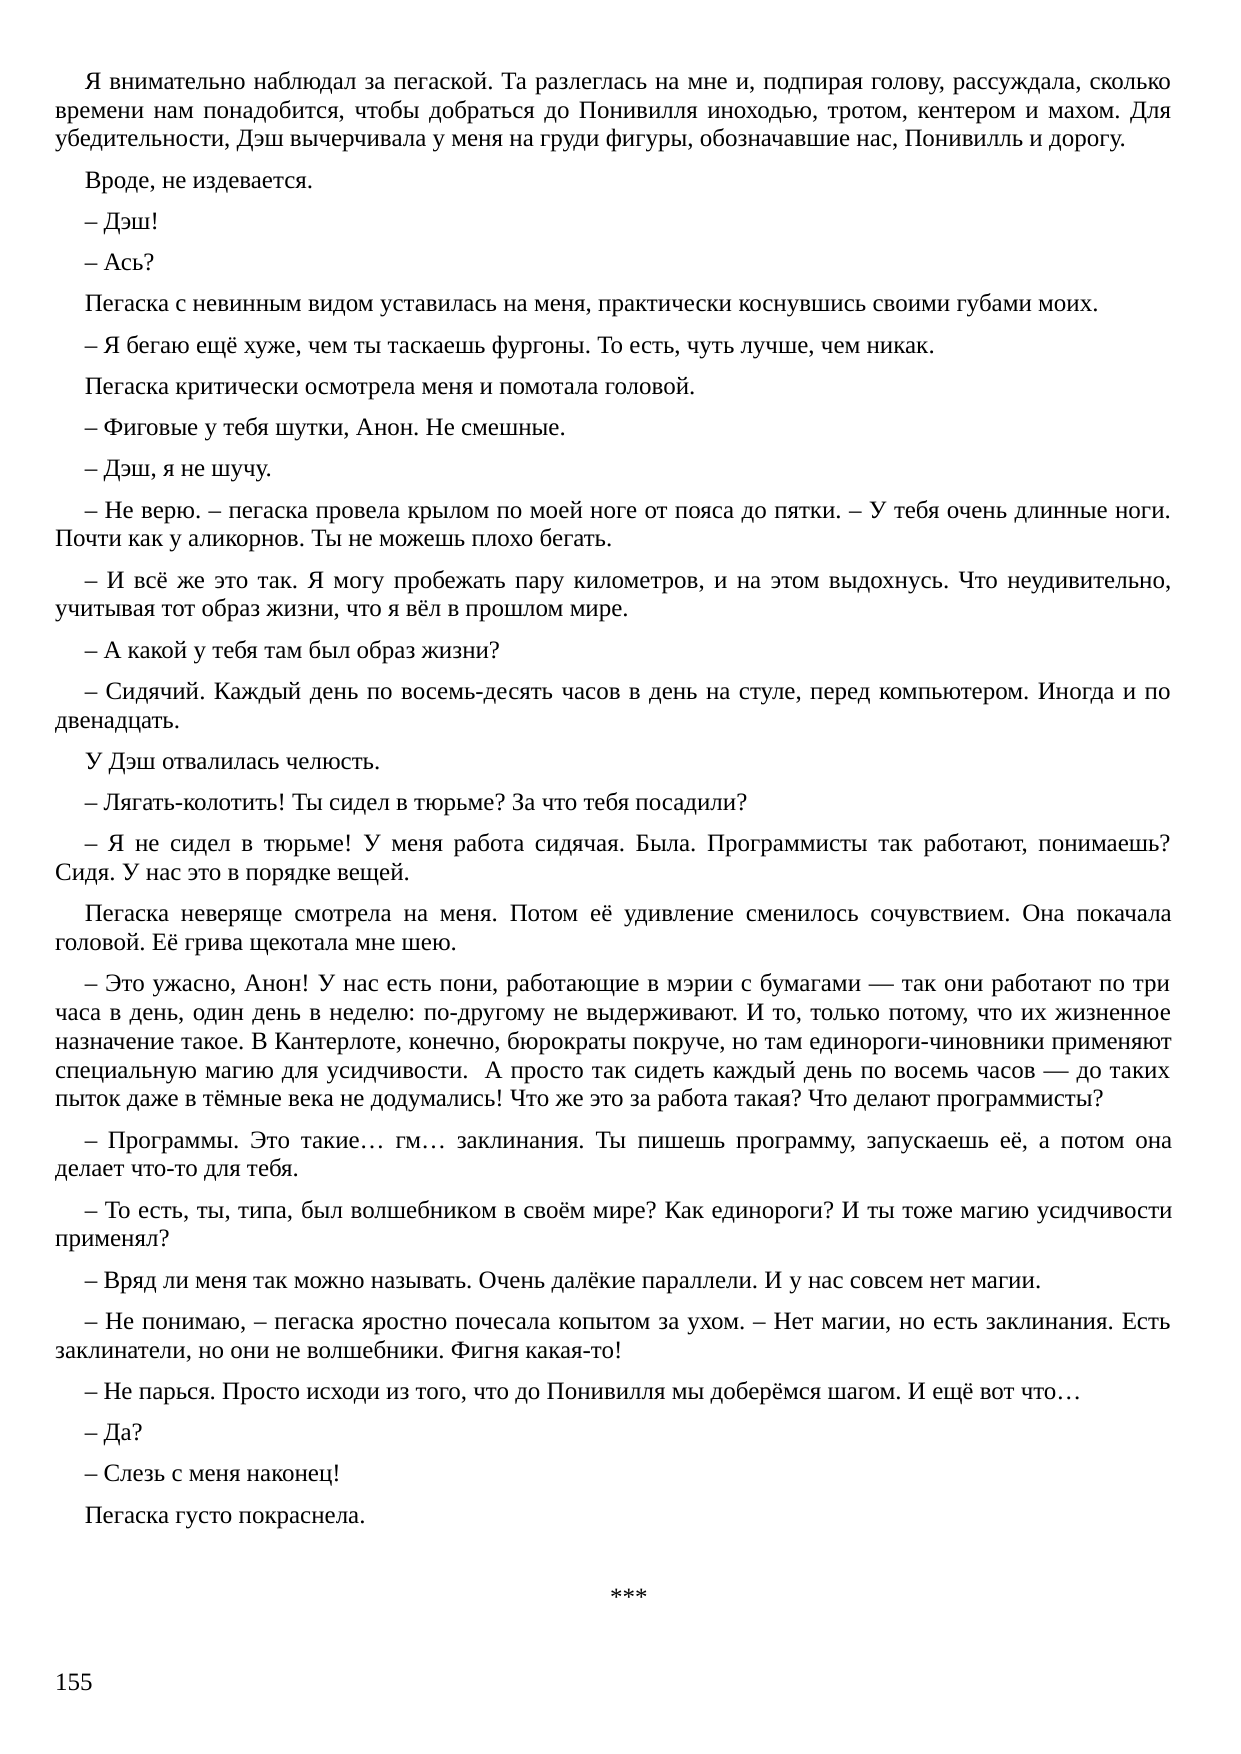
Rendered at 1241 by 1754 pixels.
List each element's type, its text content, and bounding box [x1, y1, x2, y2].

text – А какой у тебя там был образ жизни? [55, 635, 1173, 663]
text *** [55, 1582, 1173, 1611]
text – Не понимаю, – пегаска яростно почесала копытом за ухом. – Нет магии, но есть заклинания. Есть заклинатели, но они не волшебники. Фигня какая-то! [55, 1306, 1173, 1363]
text – Это ужасно, Анон! У нас есть пони, работающие в мэрии с бумагами — так они работают по три часа в день, один день в неделю: по-другому не выдерживают. И то, только потому, что их жизненное назначение такое. В Кантерлоте, конечно, бюрократы покруче, но там единороги-чиновники применяют специальную магию для усидчивости. А просто так сидеть каждый день по восемь часов — до таких пыток даже в тёмные века не додумались! Что же это за работа такая? Что делают программисты? [55, 968, 1173, 1112]
text – Фиговые у тебя шутки, Анон. Не смешные. [55, 412, 1173, 441]
text – Сидячий. Каждый день по восемь-десять часов в день на стуле, перед компьютером. Иногда и по двенадцать. [55, 676, 1173, 733]
text У Дэш отвалилась челюсть. [55, 746, 1173, 775]
text – Вряд ли меня так можно называть. Очень далёкие параллели. И у нас совсем нет магии. [55, 1265, 1173, 1293]
text Я внимательно наблюдал за пегаской. Та разлеглась на мне и, подпирая голову, рассуждала, сколько времени нам понадобится, чтобы добраться до Понивилля иноходью, тротом, кентером и махом. Для убедительности, Дэш вычерчивала у меня на груди фигуры, обозначавшие нас, Понивилль и дорогу. [55, 66, 1173, 152]
text Пегаска с невинным видом уставилась на меня, практически коснувшись своими губами моих. [55, 288, 1173, 317]
text – Не парься. Просто исходи из того, что до Понивилля мы доберёмся шагом. И ещё вот что… [55, 1376, 1173, 1405]
text – Дэш, я не шучу. [55, 453, 1173, 482]
text – Дэш! [55, 206, 1173, 235]
text – И всё же это так. Я могу пробежать пару километров, и на этом выдохнусь. Что неудивительно, учитывая тот образ жизни, что я вёл в прошлом мире. [55, 565, 1173, 622]
text – То есть, ты, типа, был волшебником в своём мире? Как единороги? И ты тоже магию усидчивости применял? [55, 1195, 1173, 1252]
text – Слезь с меня наконец! [55, 1458, 1173, 1487]
text – Да? [55, 1417, 1173, 1446]
text Пегаска неверяще смотрела на меня. Потом её удивление сменилось сочувствием. Она покачала головой. Её грива щекотала мне шею. [55, 898, 1173, 956]
text – Лягать-колотить! Ты сидел в тюрьме? За что тебя посадили? [55, 787, 1173, 816]
text Пегаска густо покраснела. [55, 1500, 1173, 1528]
text – Я бегаю ещё хуже, чем ты таскаешь фургоны. То есть, чуть лучше, чем никак. [55, 330, 1173, 358]
text Вроде, не издевается. [55, 165, 1173, 193]
text – Я не сидел в тюрьме! У меня работа сидячая. Была. Программисты так работают, понимаешь? Сидя. У нас это в порядке вещей. [55, 828, 1173, 886]
text – Ась? [55, 247, 1173, 276]
text Пегаска критически осмотрела меня и помотала головой. [55, 371, 1173, 400]
text – Программы. Это такие… гм… заклинания. Ты пишешь программу, запускаешь её, а потом она делает что-то для тебя. [55, 1125, 1173, 1182]
text – Не верю. – пегаска провела крылом по моей ноге от пояса до пятки. – У тебя очень длинные ноги. Почти как у аликорнов. Ты не можешь плохо бегать. [55, 495, 1173, 552]
